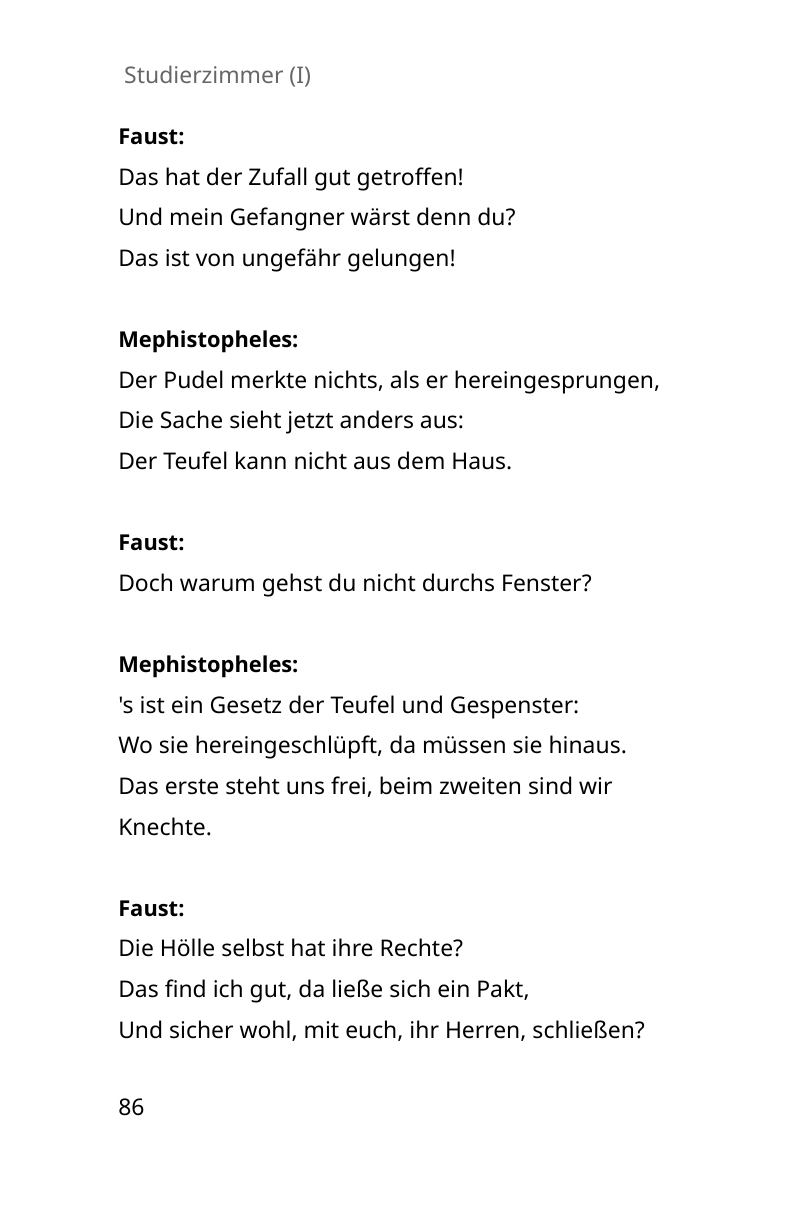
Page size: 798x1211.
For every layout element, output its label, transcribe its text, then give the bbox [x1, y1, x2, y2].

text Faust: Das hat der Zufall gut getroffen! Und mein Gefangner wärst denn du? Das ist von ungefähr gelungen! [118, 120, 679, 273]
text Mephistopheles: Der Pudel merkte nichts, als er hereingesprungen, Die Sache sieht jetzt anders aus: Der Teufel kann nicht aus dem Haus. [118, 300, 679, 476]
text Faust: Doch warum gehst du nicht durchs Fenster? [118, 503, 679, 598]
text Faust: Die Hölle selbst hat ihre Rechte? Das find ich gut, da ließe sich ein Pakt, Und sicher wohl, mit euch, ihr Herren, schließen? [118, 869, 679, 1045]
text Mephistopheles: 's ist ein Gesetz der Teufel und Gespenster: Wo sie hereingeschlüpft, da müssen sie hinaus. Das erste steht uns frei, beim zweiten sind wir Knechte. [118, 625, 679, 842]
